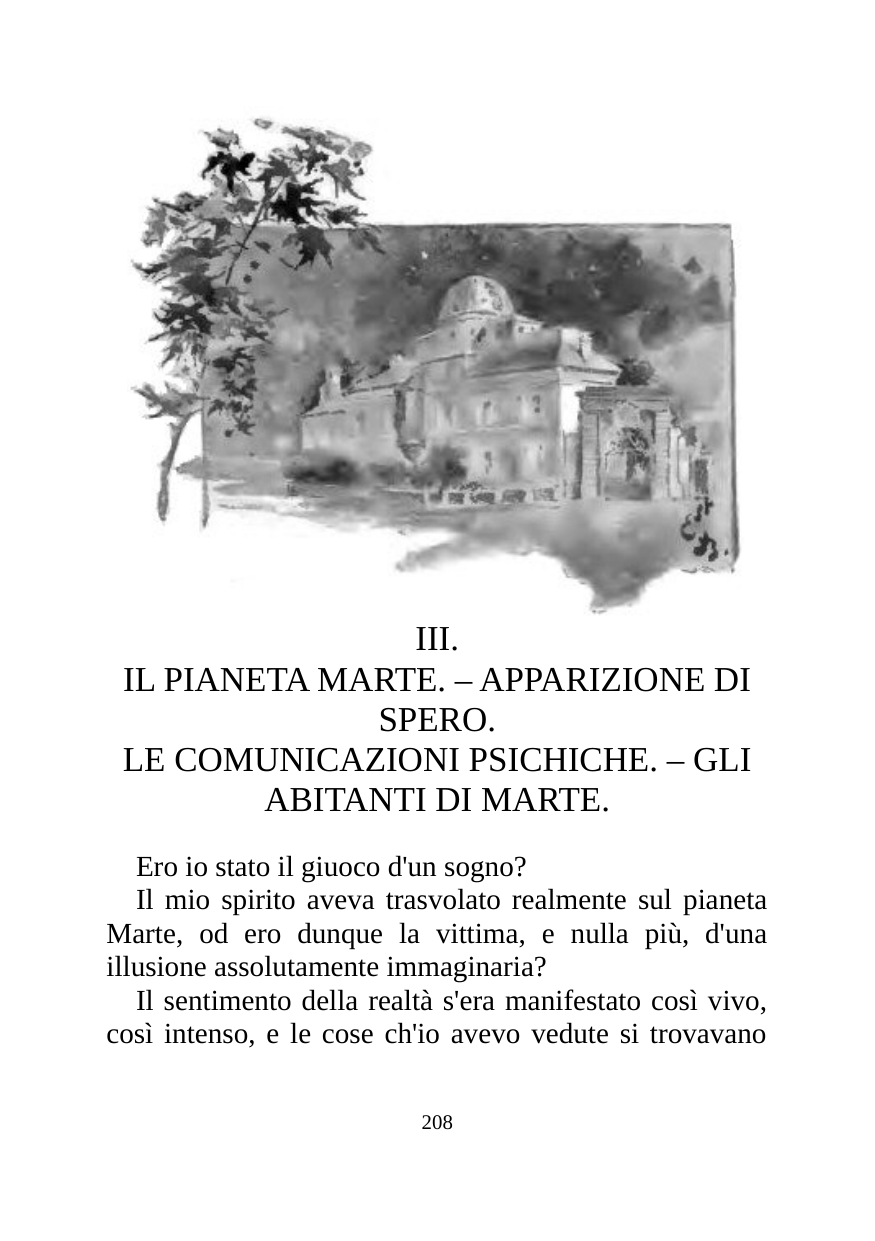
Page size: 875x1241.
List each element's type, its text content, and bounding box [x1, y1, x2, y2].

text Ero io stato il giuoco d'un sogno? [106, 849, 768, 882]
text Il sentimento della realtà s'era manifestato così vivo, così intenso, e le cose ch'io avevo vedute si trovavano [106, 983, 768, 1050]
picture [127, 106, 748, 619]
subtitle III. IL PIANETA MARTE. – APPARIZIONE DI SPERO. LE COMUNICAZIONI PSICHICHE. – GLI ABITANTI DI MARTE. [106, 619, 768, 819]
text Il mio spirito aveva trasvolato realmente sul pianeta Marte, od ero dunque la vittima, e nulla più, d'una illusione assolutamente immaginaria? [106, 882, 768, 983]
